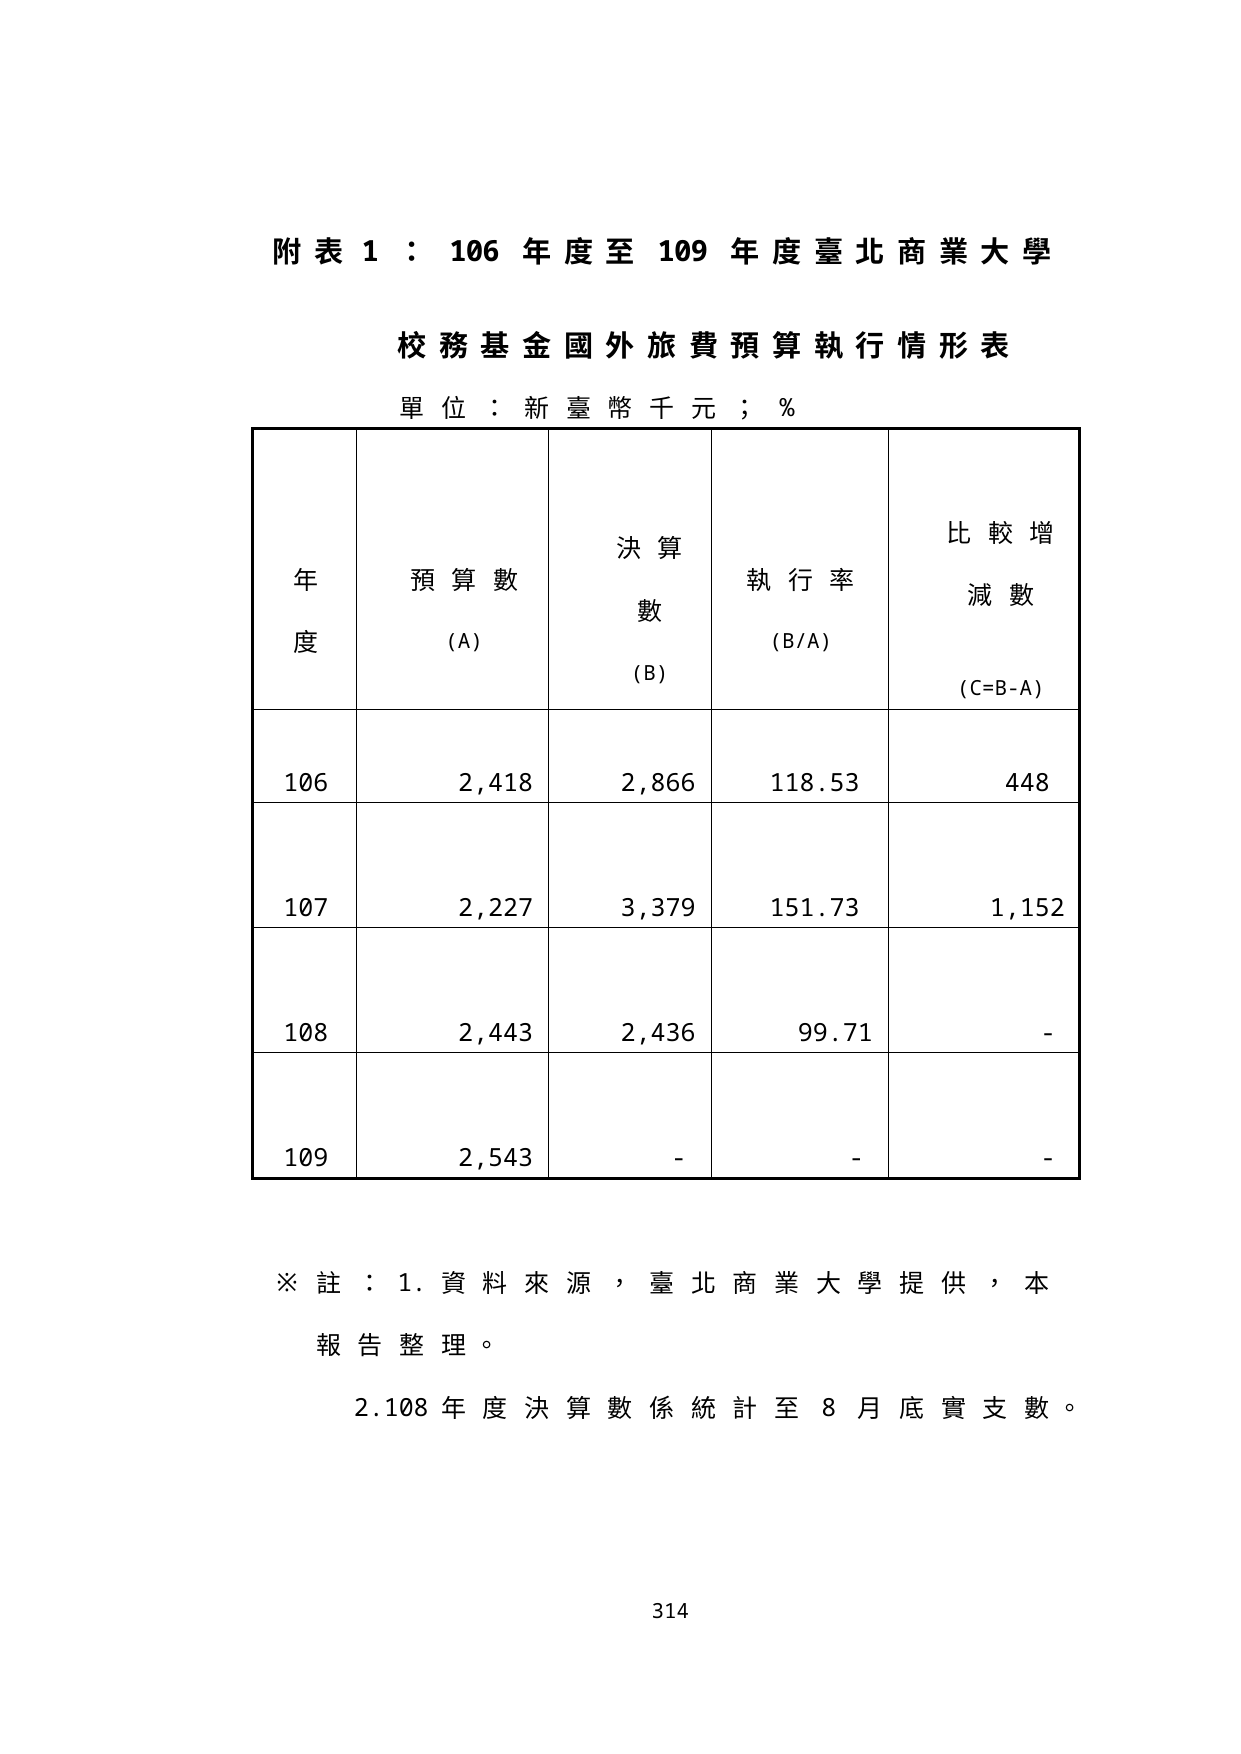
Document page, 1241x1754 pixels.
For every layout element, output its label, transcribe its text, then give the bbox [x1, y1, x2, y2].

table_cell 3,379 [549, 803, 711, 927]
table_cell 151.73 [712, 803, 888, 927]
table_cell - [889, 928, 1078, 1052]
table_cell 106 [254, 710, 356, 802]
table_header 執行率 (B/A) [712, 430, 888, 708]
text 附表1：106年度至109年度臺北商業大學校務基金國外旅費預算執行情形表 單位：新臺幣千元；% [242, 177, 1058, 427]
table_cell 2,866 [549, 710, 711, 802]
table_cell 2,436 [549, 928, 711, 1052]
table_cell - [712, 1053, 888, 1177]
text ※註：1.資料來源，臺北商業大學提供，本報告整理。 [242, 1240, 1058, 1365]
table_cell 107 [254, 803, 356, 927]
table_cell 2,443 [357, 928, 548, 1052]
table_cell 2,418 [357, 710, 548, 802]
table_cell 99.71 [712, 928, 888, 1052]
table_header 決算數 (B) [549, 430, 711, 708]
table_cell 1,152 [889, 803, 1078, 927]
table_cell 109 [254, 1053, 356, 1177]
text 2.108年度決算數係統計至8月底實支數。 [271, 1365, 1058, 1427]
table_header 比較增減數 (C=B-A) [889, 430, 1078, 708]
table_cell 448 [889, 710, 1078, 802]
table_header 年度 [254, 430, 356, 708]
table_cell - [889, 1053, 1078, 1177]
table_header 預算數(A) [357, 430, 548, 708]
table_cell 108 [254, 928, 356, 1052]
table_cell 118.53 [712, 710, 888, 802]
table_cell 2,227 [357, 803, 548, 927]
table_cell 2,543 [357, 1053, 548, 1177]
table_cell - [549, 1053, 711, 1177]
